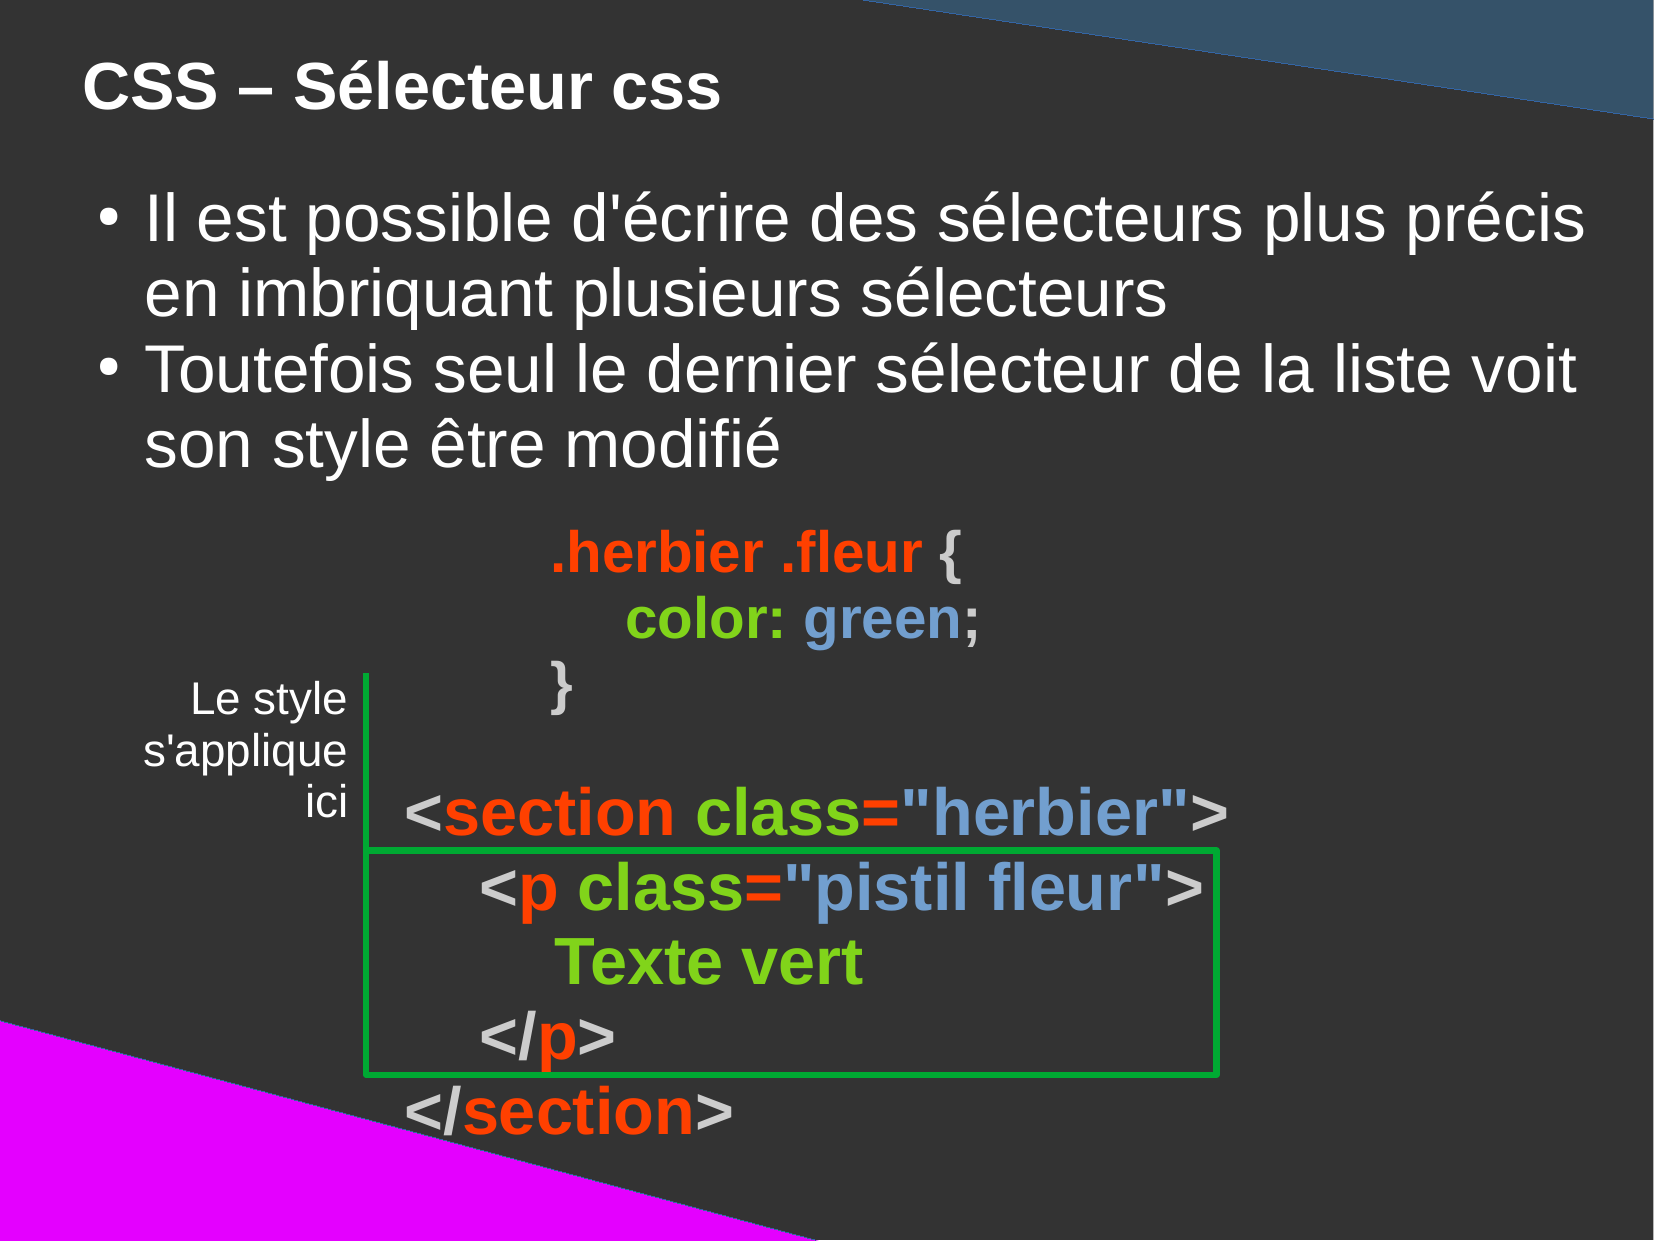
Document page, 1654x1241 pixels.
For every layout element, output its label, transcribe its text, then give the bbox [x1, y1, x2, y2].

title CSS – Sélecteur css [82, 49, 1571, 152]
text_box .herbier .fleur { color: green; } [535, 512, 1099, 733]
text_box [863, 0, 1654, 120]
title Le style s'applique ici [124, 673, 349, 863]
text_box [0, 1020, 819, 1241]
list Il est possible d'écrire des sélecteurs plus précis en imbriquant plusieurs sélecteurs Toutefois seul le dernier sélecteur de la liste voit son style être modifié [80, 180, 1605, 485]
text_box <section class="herbier"> <p class="pistil fleur"> Texte vert </p> </section> [389, 767, 1264, 1170]
text_box <section class="herbier"> <p class="pistil fleur"> Texte vert </p> </section> [389, 854, 1213, 1072]
